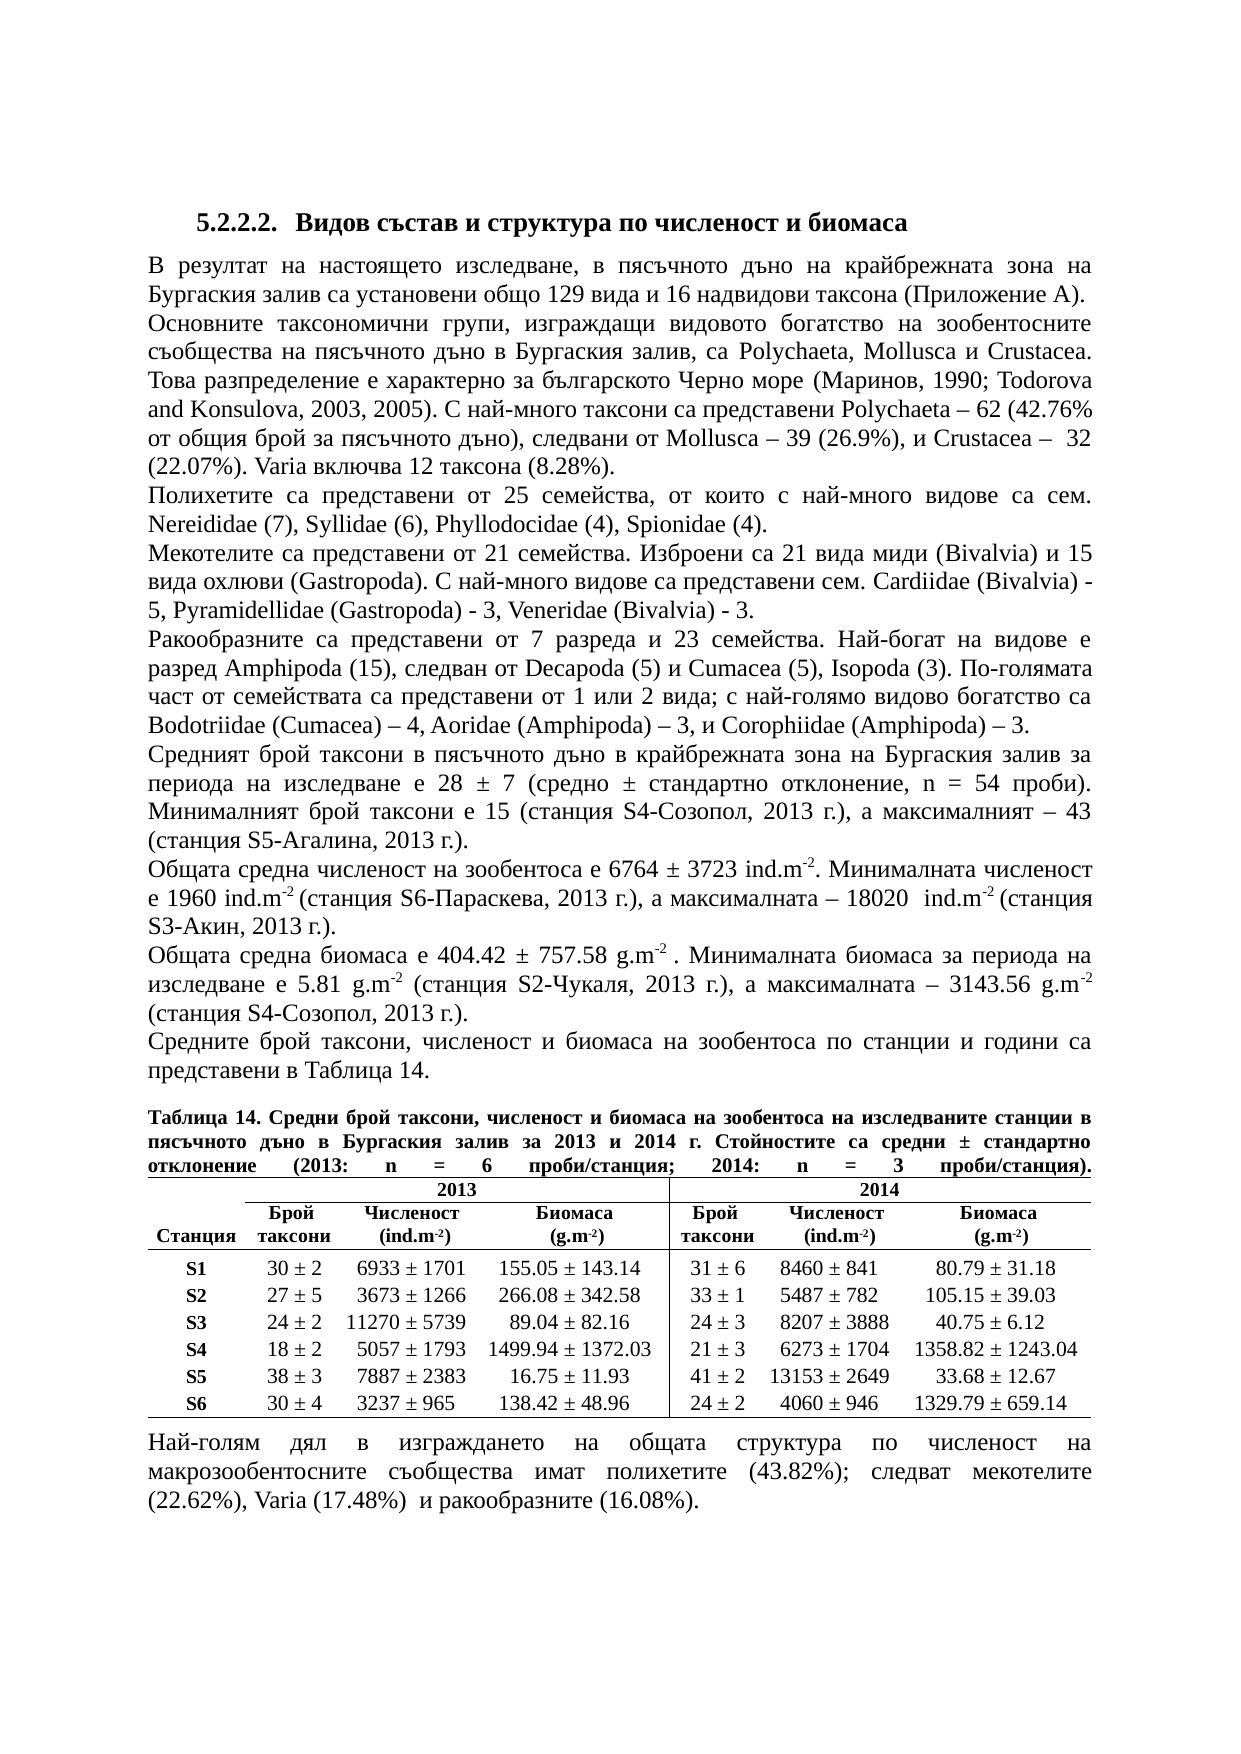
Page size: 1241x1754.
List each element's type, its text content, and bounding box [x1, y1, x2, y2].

text Полихетите са представени от 25 семейства, от които с най-много видове са сем. Nereididae (7), Syllidae (6), Phyllodocidae (4), Spionidae (4). [148, 480, 1093, 538]
text Средният брой таксони в пясъчното дъно в крайбрежната зона на Бургаския залив за периода на изследване е 28 ± 7 (средно ± стандартно отклонение, n = 54 проби). Минималният брой таксони е 15 (станция S4-Созопол, 2013 г.), а максималният – 43 (станция S5-Агалина, 2013 г.). [148, 739, 1093, 854]
text Основните таксономични групи, изграждащи видовото богатство на зообентосните съобщества на пясъчното дъно в Бургаския залив, са Polychaeta, Mollusca и Crustacea. Това разпределение е характерно за българското Черно море (Маринов, 1990; Todorova and Konsulova, 2003, 2005). С най-много таксони са представени Polychaeta – 62 (42.76% от общия брой за пясъчното дъно), следвани от Mollusca – 39 (26.9%), и Crustacea – 32 (22.07%). Varia включва 12 таксона (8.28%). [148, 308, 1093, 480]
text Мекотелите са представени от 21 семейства. Изброени са 21 вида миди (Bivalvia) и 15 вида охлюви (Gastropoda). С най-много видове са представени сем. Cardiidae (Bivalvia) - 5, Pyramidellidae (Gastropoda) - 3, Veneridae (Bivalvia) - 3. [148, 538, 1093, 624]
subtitle Видов състав и структура по численост и биомаса [266, 207, 1093, 238]
text Най-голям дял в изграждането на общата структура по численост на макрозообентосните съобщества имат полихетите (43.82%); следват мекотелите (22.62%), Varia (17.48%) и ракообразните (16.08%). [148, 1427, 1093, 1514]
text В резултат на настоящето изследване, в пясъчното дъно на крайбрежната зона на Бургаския залив са установени общо 129 вида и 16 надвидови таксона (Приложение А). [148, 250, 1093, 308]
text Общата средна численост на зообентоса е 6764 ± 3723 ind.m-2. Минималната численост е 1960 ind.m-2 (станция S6-Параскева, 2013 г.), а максималната – 18020 ind.m-2 (станция S3-Акин, 2013 г.). [148, 854, 1093, 940]
text Ракообразните са представени от 7 разреда и 23 семейства. Най-богат на видове е разред Amphipoda (15), следван от Decapoda (5) и Cumacea (5), Isopoda (3). По-голямата част от семействата са представени от 1 или 2 вида; с най-голямо видово богатство са Bodotriidae (Cumacea) – 4, Aoridae (Amphipoda) – 3, и Corophiidae (Amphipoda) – 3. [148, 624, 1093, 739]
text Средните брой таксони, численост и биомаса на зообентоса по станции и години са представени в Таблица 14. [148, 1026, 1093, 1084]
text Общата средна биомаса е 404.42 ± 757.58 g.m-2 . Минималната биомаса за периода на изследване е 5.81 g.m-2 (станция S2-Чукаля, 2013 г.), а максималната – 3143.56 g.m-2 (станция S4-Созопол, 2013 г.). [148, 940, 1093, 1026]
text Таблица 14. Средни брой таксони, численост и биомаса на зообентоса на изследваните станции в пясъчното дъно в Бургаския залив за 2013 и 2014 г. Стойностите са средни ± стандартно отклонение (2013: n = 6 проби/станция; 2014: n = 3 проби/станция). [148, 1105, 1093, 1418]
